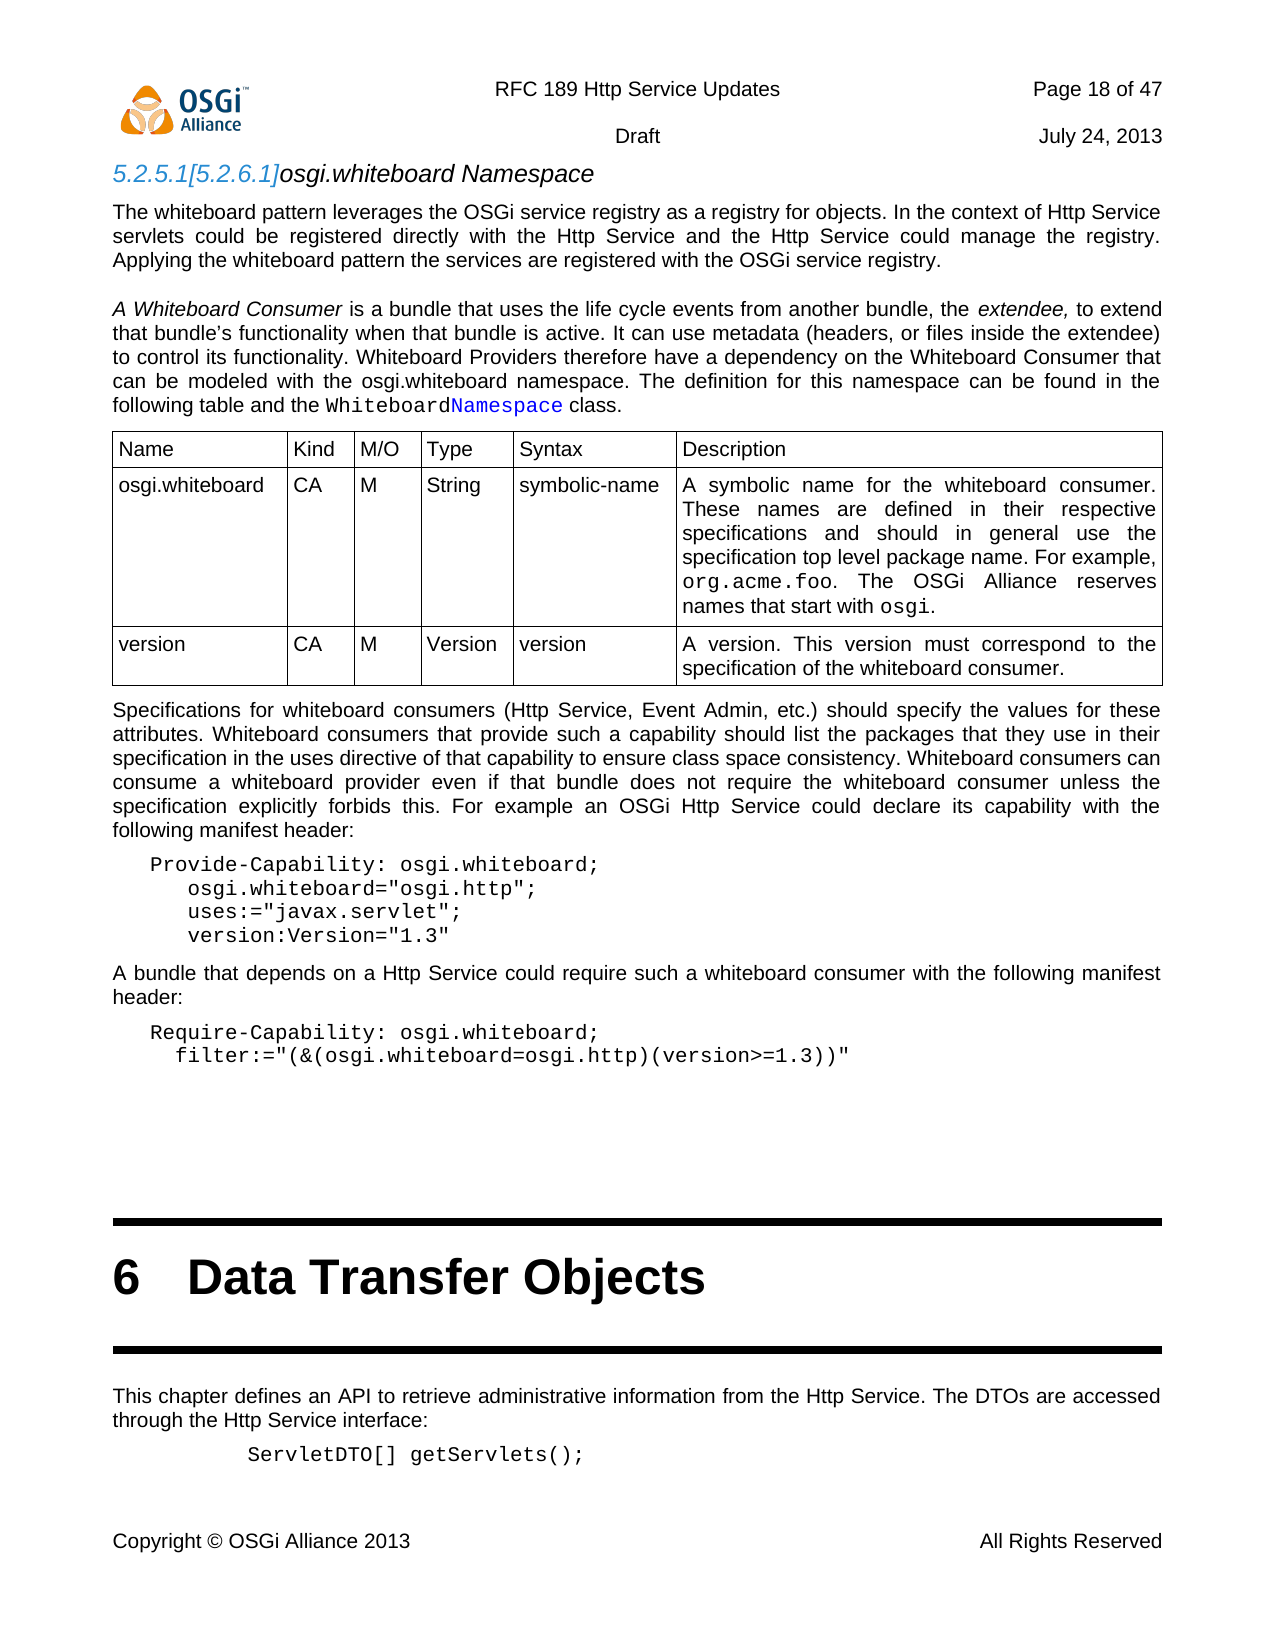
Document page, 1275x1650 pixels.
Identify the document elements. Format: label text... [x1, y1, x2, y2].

table_cell M [355, 468, 421, 626]
text A bundle that depends on a Http Service could require such a whiteboard consumer with the following manifest header: [112, 961, 1162, 1009]
table_cell CA [288, 627, 354, 685]
table_header Kind [288, 432, 354, 467]
text Provide-Capability: osgi.whiteboard; [112, 854, 1162, 878]
text Require-Capability: osgi.whiteboard; [112, 1022, 1162, 1045]
table_cell A version. This version must correspond to the specification of the whiteboard consumer. [677, 627, 1162, 685]
table_cell osgi.whiteboard [113, 468, 287, 626]
table_cell version [113, 627, 287, 685]
table_cell A symbolic name for the whiteboard consumer. These names are defined in their respective specifications and should in general use the specification top level package name. For example, org.acme.foo. The OSGi Alliance reserves names that start with osgi. [677, 468, 1162, 626]
table_cell CA [288, 468, 354, 626]
table_cell String [422, 468, 513, 626]
table_header Syntax [514, 432, 676, 467]
table_header Description [677, 432, 1162, 467]
text ServletDTO[] getServlets(); [247, 1444, 1162, 1468]
picture [113, 78, 257, 142]
table_header M/O [355, 432, 421, 467]
subtitle osgi.whiteboard Namespace [112, 159, 1162, 188]
table_cell Version [422, 627, 513, 685]
text uses:="javax.servlet"; [112, 901, 1162, 925]
text osgi.whiteboard="osgi.http"; [112, 878, 1162, 901]
table_cell version [514, 627, 676, 685]
text Specifications for whiteboard consumers (Http Service, Event Admin, etc.) should specify the values for these attributes. Whiteboard consumers that provide such a capability should list the packages that they use in their specification in the uses directive of that capability to ensure class space consistency. Whiteboard consumers can consume a whiteboard provider even if that bundle does not require the whiteboard consumer unless the specification explicitly forbids this. For example an OSGi Http Service could declare its capability with the following manifest header: [112, 698, 1162, 842]
table_header Type [422, 432, 513, 467]
table_cell symbolic-name [514, 468, 676, 626]
text A Whiteboard Consumer is a bundle that uses the life cycle events from another bundle, the extendee, to extend that bundle’s functionality when that bundle is active. It can use metadata (headers, or files inside the extendee) to control its functionality. Whiteboard Providers therefore have a dependency on the Whiteboard Consumer that can be modeled with the osgi.whiteboard namespace. The definition for this namespace can be found in the following table and the WhiteboardNamespace class. [112, 297, 1162, 419]
text The whiteboard pattern leverages the OSGi service registry as a registry for objects. In the context of Http Service servlets could be registered directly with the Http Service and the Http Service could manage the registry. Applying the whiteboard pattern the services are registered with the OSGi service registry. [112, 200, 1162, 272]
text version:Version="1.3" [112, 925, 1162, 949]
table_cell M [355, 627, 421, 685]
text filter:="(&(osgi.whiteboard=osgi.http)(version>=1.3))" [112, 1045, 1162, 1069]
text This chapter defines an API to retrieve administrative information from the Http Service. The DTOs are accessed through the Http Service interface: [112, 1384, 1162, 1432]
subtitle Data Transfer Objects [112, 1219, 1162, 1354]
table_header Name [113, 432, 287, 467]
